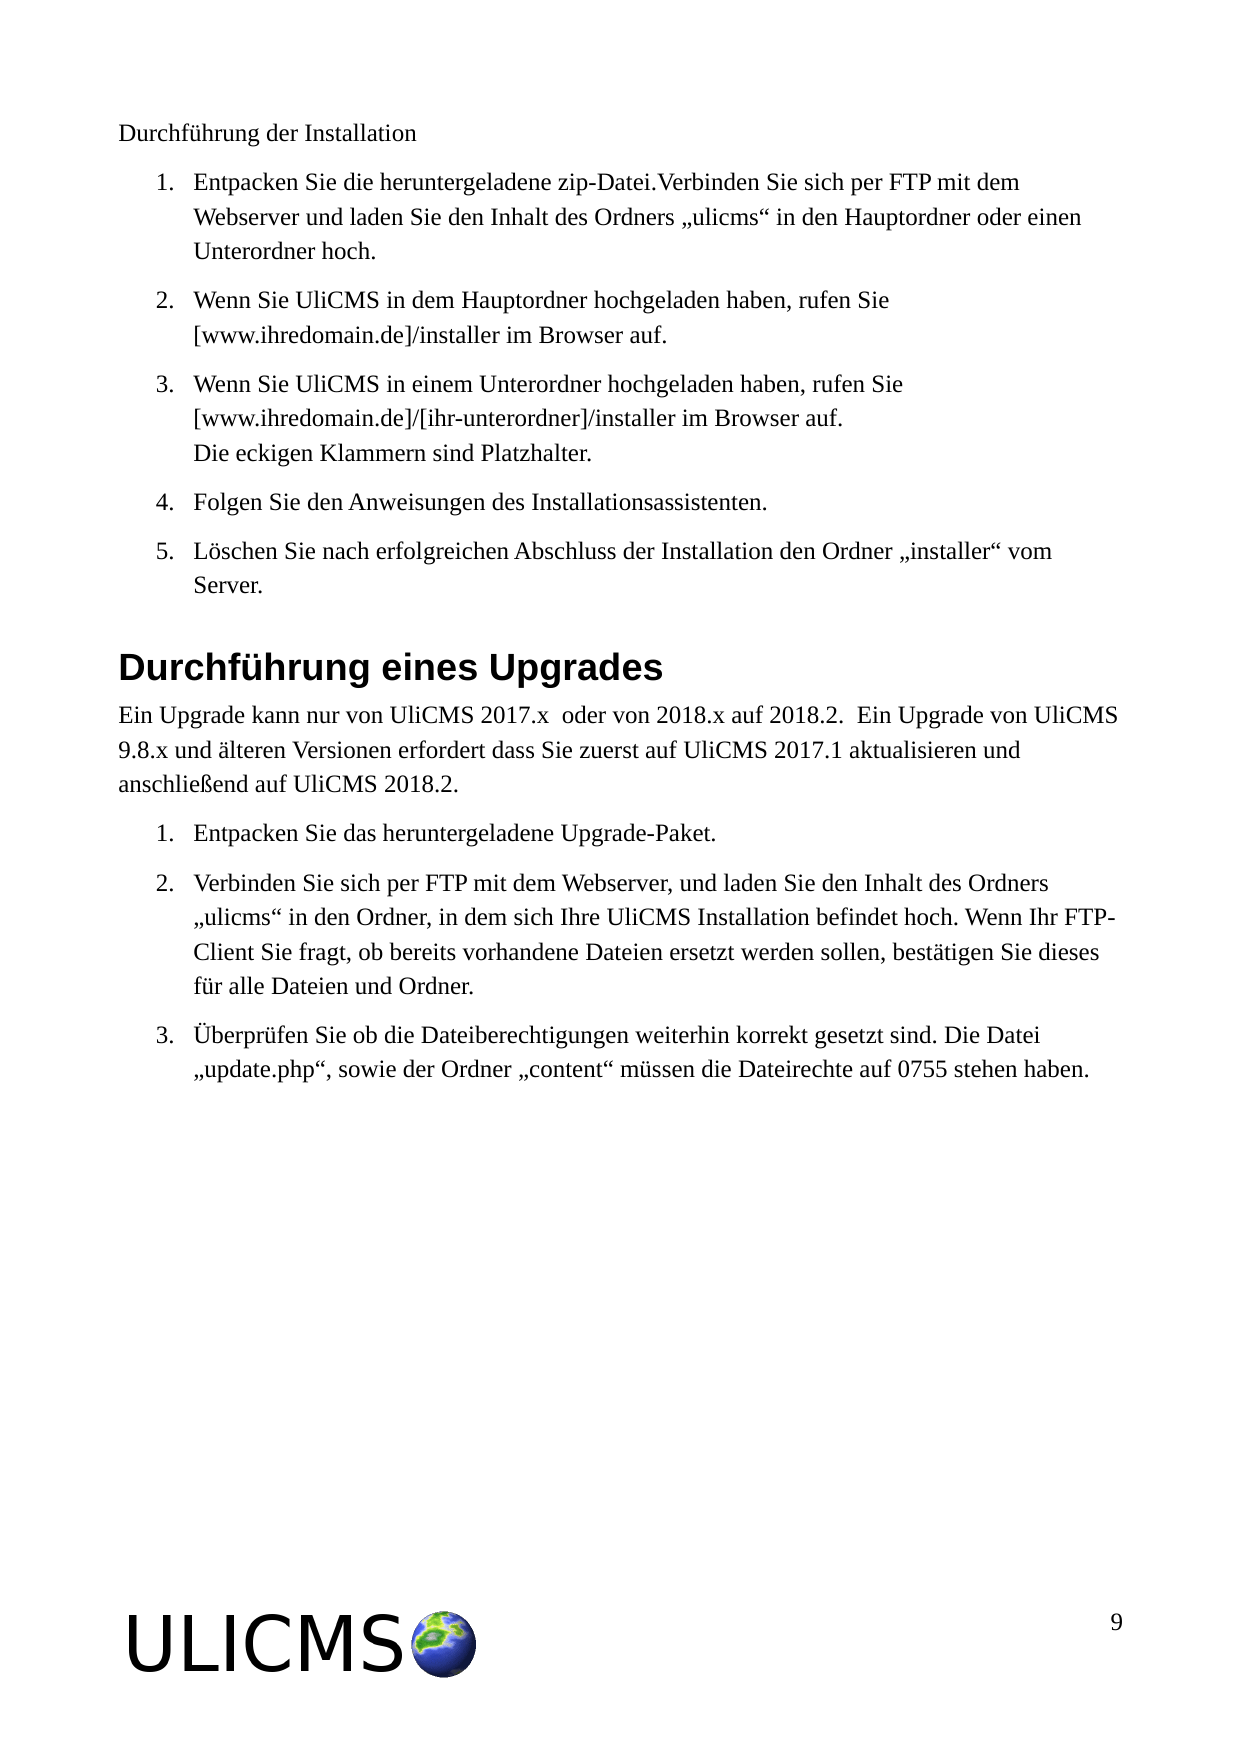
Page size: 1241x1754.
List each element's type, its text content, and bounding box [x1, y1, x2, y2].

list Entpacken Sie die heruntergeladene zip-Datei.Verbinden Sie sich per FTP mit dem Webserver und laden Sie den Inhalt des Ordners „ulicms“ in den Hauptordner oder einen Unterordner hoch. [156, 167, 1123, 265]
list Entpacken Sie das heruntergeladene Upgrade-Paket. [156, 818, 1123, 847]
text Ein Upgrade kann nur von UliCMS 2017.x oder von 2018.x auf 2018.2. Ein Upgrade von UliCMS 9.8.x und älteren Versionen erfordert dass Sie zuerst auf UliCMS 2017.1 aktualisieren und anschließend auf UliCMS 2018.2. [118, 701, 1123, 798]
picture [118, 1607, 479, 1681]
list Verbinden Sie sich per FTP mit dem Webserver, und laden Sie den Inhalt des Ordners „ulicms“ in den Ordner, in dem sich Ihre UliCMS Installation befindet hoch. Wenn Ihr FTP-Client Sie fragt, ob bereits vorhandene Dateien ersetzt werden sollen, bestätigen Sie dieses für alle Dateien und Ordner. [156, 868, 1123, 1000]
list Überprüfen Sie ob die Dateiberechtigungen weiterhin korrekt gesetzt sind. Die Datei „update.php“, sowie der Ordner „content“ müssen die Dateirechte auf 0755 stehen haben. [156, 1020, 1123, 1083]
list Wenn Sie UliCMS in dem Hauptordner hochgeladen haben, rufen Sie [www.ihredomain.de]/installer im Browser auf. [156, 285, 1123, 348]
list Wenn Sie UliCMS in einem Unterordner hochgeladen haben, rufen Sie [www.ihredomain.de]/[ihr-unterordner]/installer im Browser auf. Die eckigen Klammern sind Platzhalter. [156, 369, 1123, 466]
list Folgen Sie den Anweisungen des Installationsassistenten. [156, 487, 1123, 516]
list Löschen Sie nach erfolgreichen Abschluss der Installation den Ordner „installer“ vom Server. [156, 536, 1123, 599]
